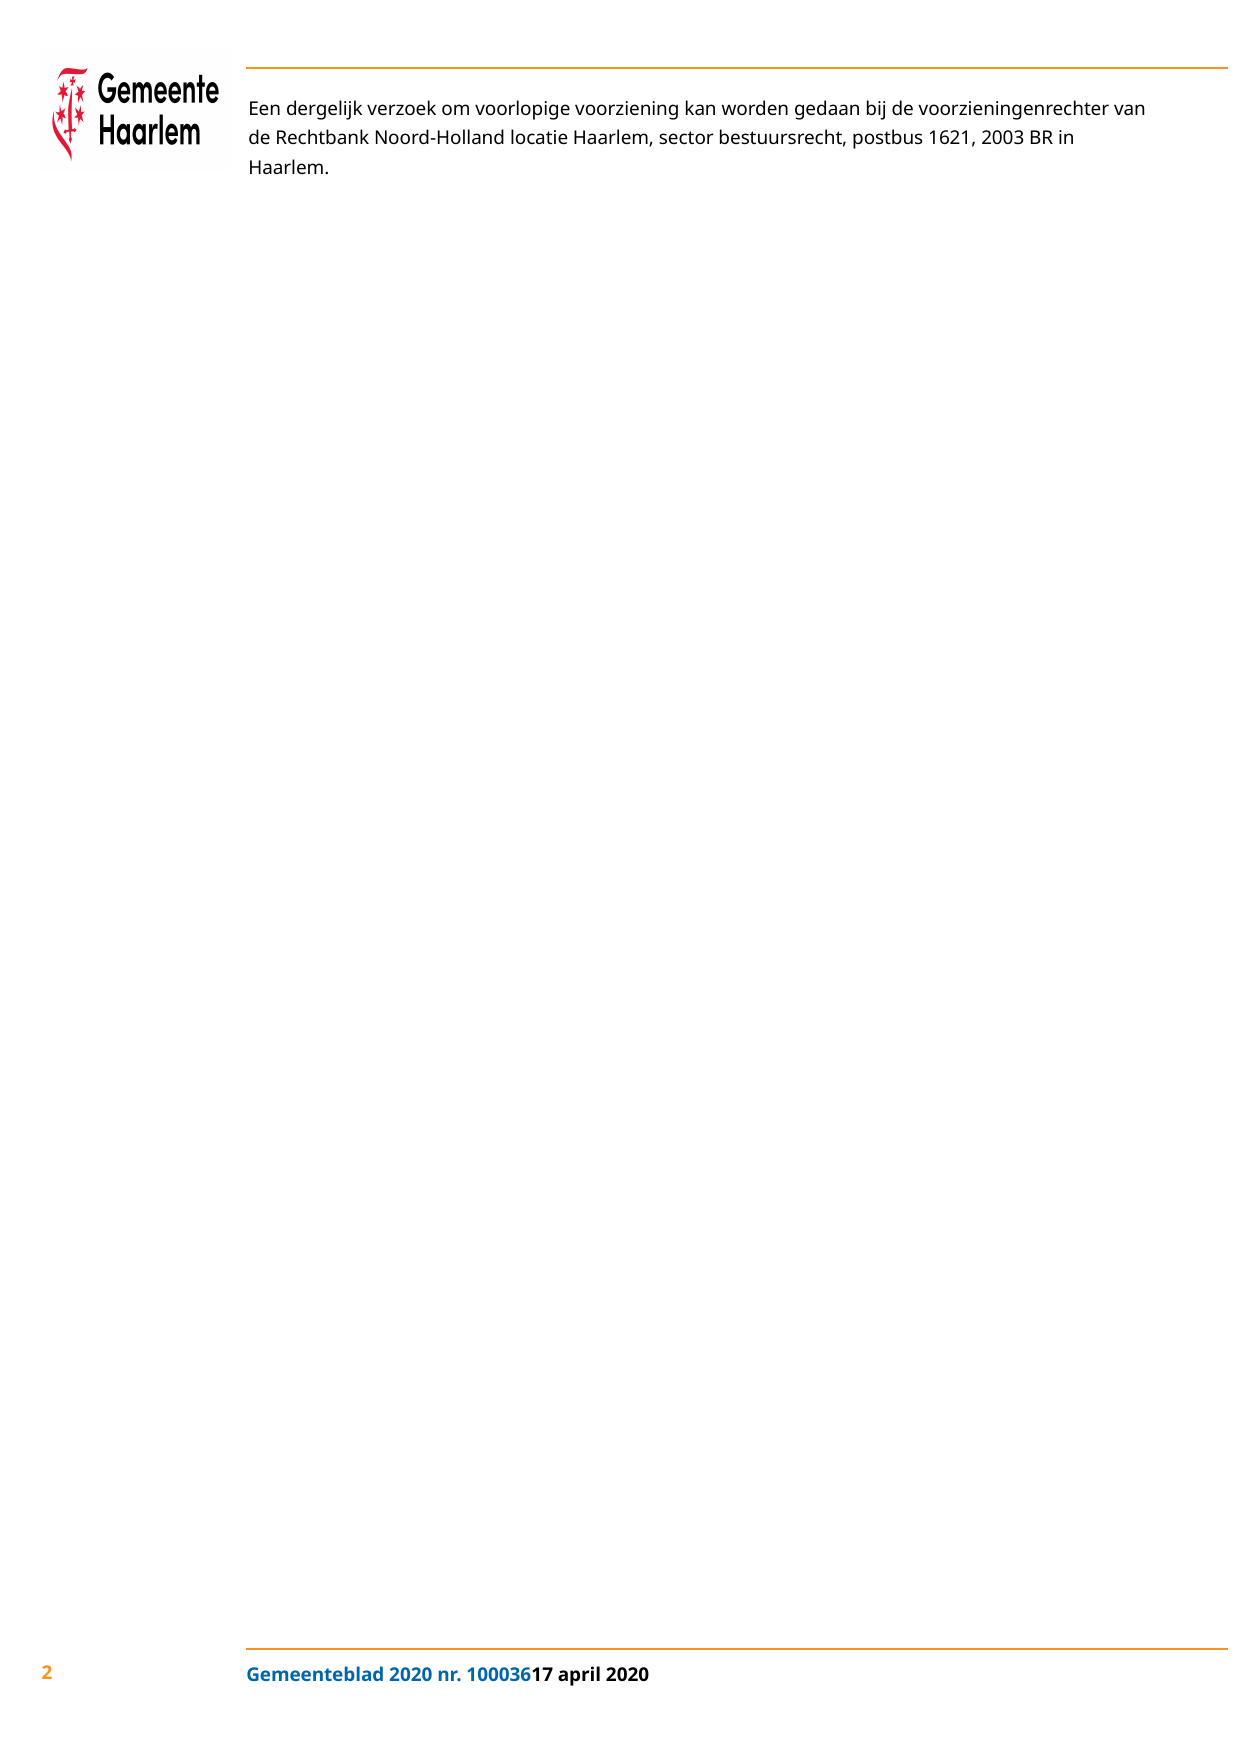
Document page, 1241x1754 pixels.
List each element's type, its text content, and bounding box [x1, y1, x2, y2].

text Een dergelijk verzoek om voorlopige voorziening kan worden gedaan bij de voorzieningenrechter van de Rechtbank Noord-Holland locatie Haarlem, sector bestuursrecht, postbus 1621, 2003 BR in Haarlem. [248, 95, 1152, 180]
picture [41, 47, 231, 172]
